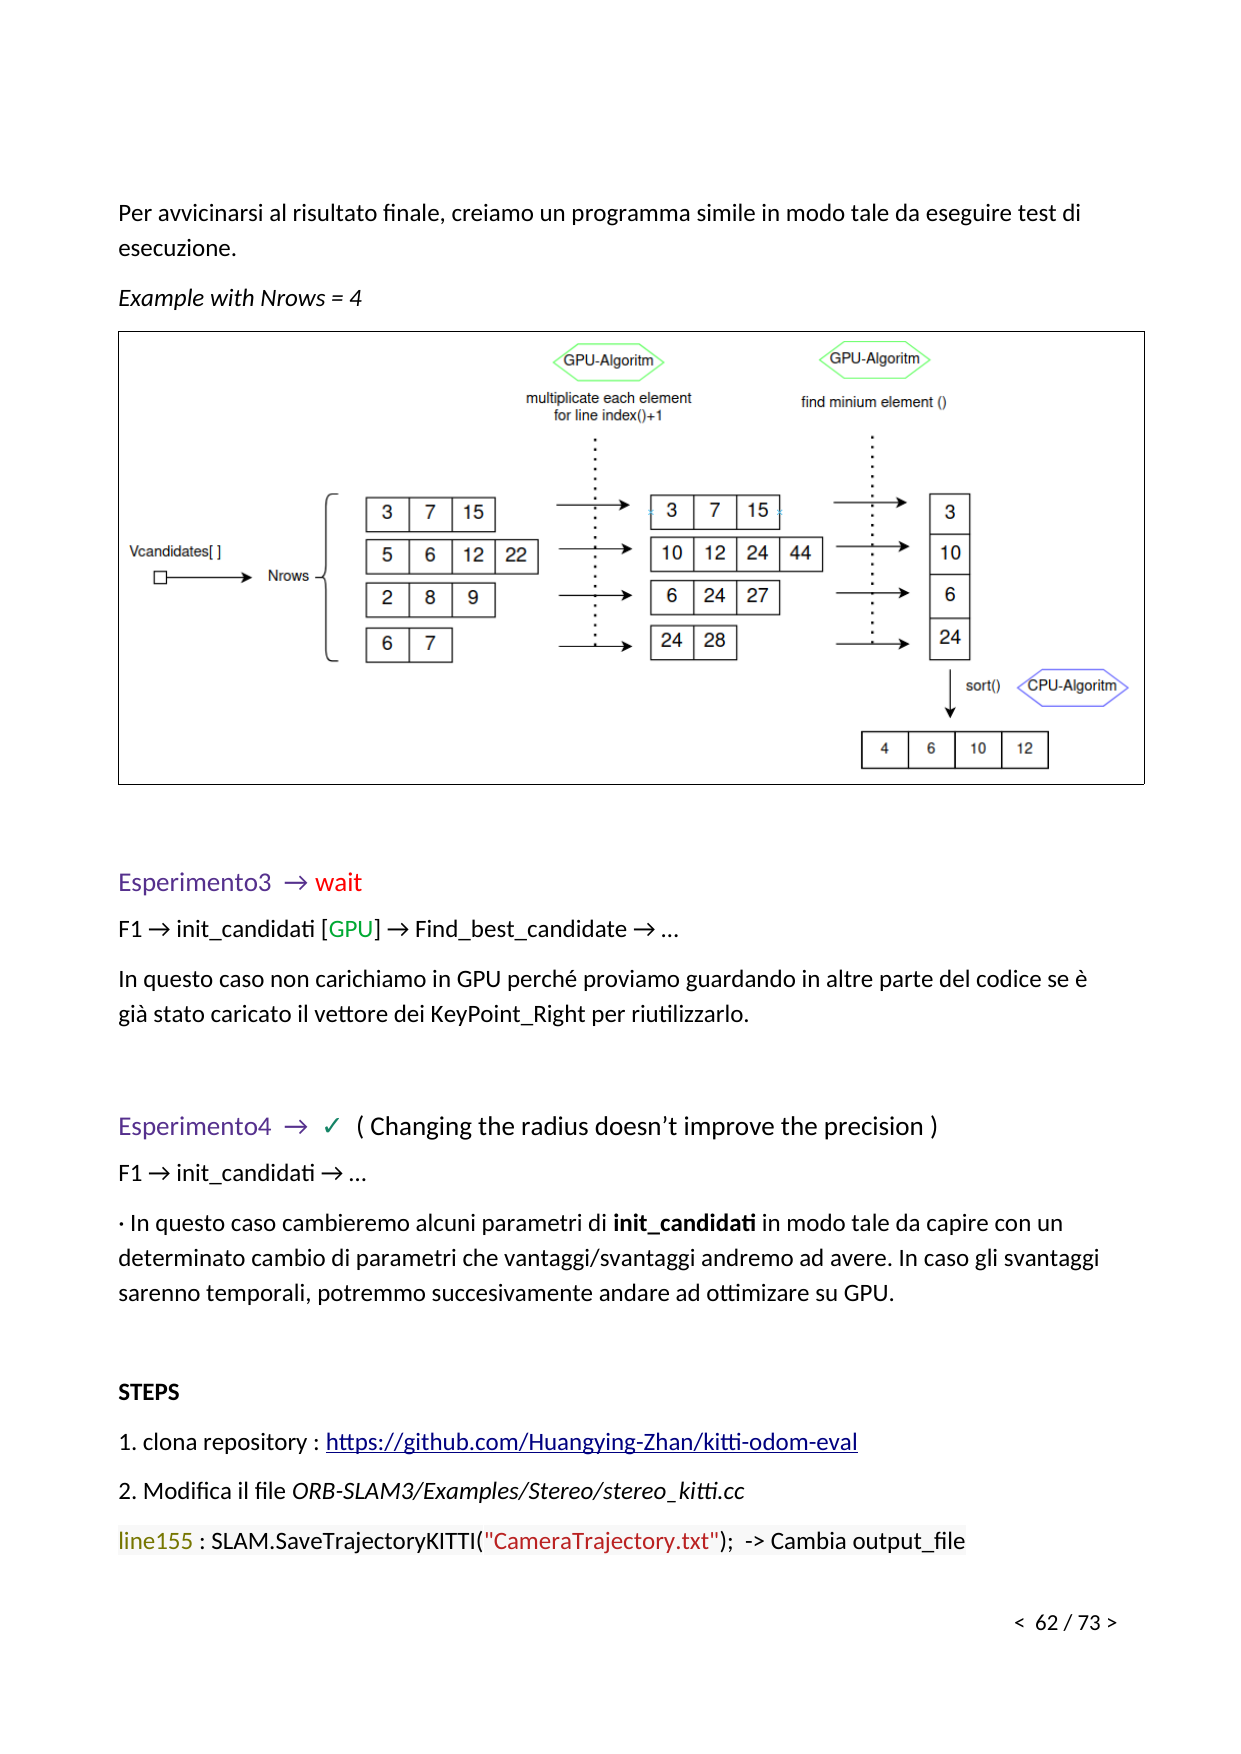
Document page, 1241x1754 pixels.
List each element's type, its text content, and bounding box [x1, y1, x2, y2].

text F1 → init_candidati → … [118, 1157, 1122, 1188]
text 2. Modifica il file ORB-SLAM3/Examples/Stereo/stereo_kitti.cc [118, 1475, 1122, 1506]
text 1. clona repository : https://github.com/Huangying-Zhan/kitti-odom-eval [118, 1426, 1122, 1456]
text Per avvicinarsi al risultato finale, creiamo un programma simile in modo tale da eseguire test di esecuzione. [118, 197, 1122, 263]
text · In questo caso cambieremo alcuni parametri di init_candidati in modo tale da capire con un determinato cambio di parametri che vantaggi/svantaggi andremo ad avere. In caso gli svantaggi sarenno temporali, potremmo succesivamente andare ad ottimizare su GPU. [118, 1207, 1122, 1307]
text Example with Nrows = 4 [118, 282, 1122, 312]
text F1 → init_candidati [GPU] → Find_best_candidate → … [118, 913, 1122, 944]
text line155 : SLAM.SaveTrajectoryKITTI("CameraTrajectory.txt"); -> Cambia output_file [118, 1525, 1122, 1555]
picture [121, 334, 1141, 782]
text STEPS [118, 1376, 1122, 1407]
subtitle Esperimento3 → wait [118, 866, 1122, 898]
text In questo caso non carichiamo in GPU perché proviamo guardando in altre parte del codice se è già stato caricato il vettore dei KeyPoint_Right per riutilizzarlo. [118, 963, 1122, 1028]
subtitle Esperimento4 → ✓ ( Changing the radius doesn’t improve the precision ) [118, 1109, 1122, 1143]
